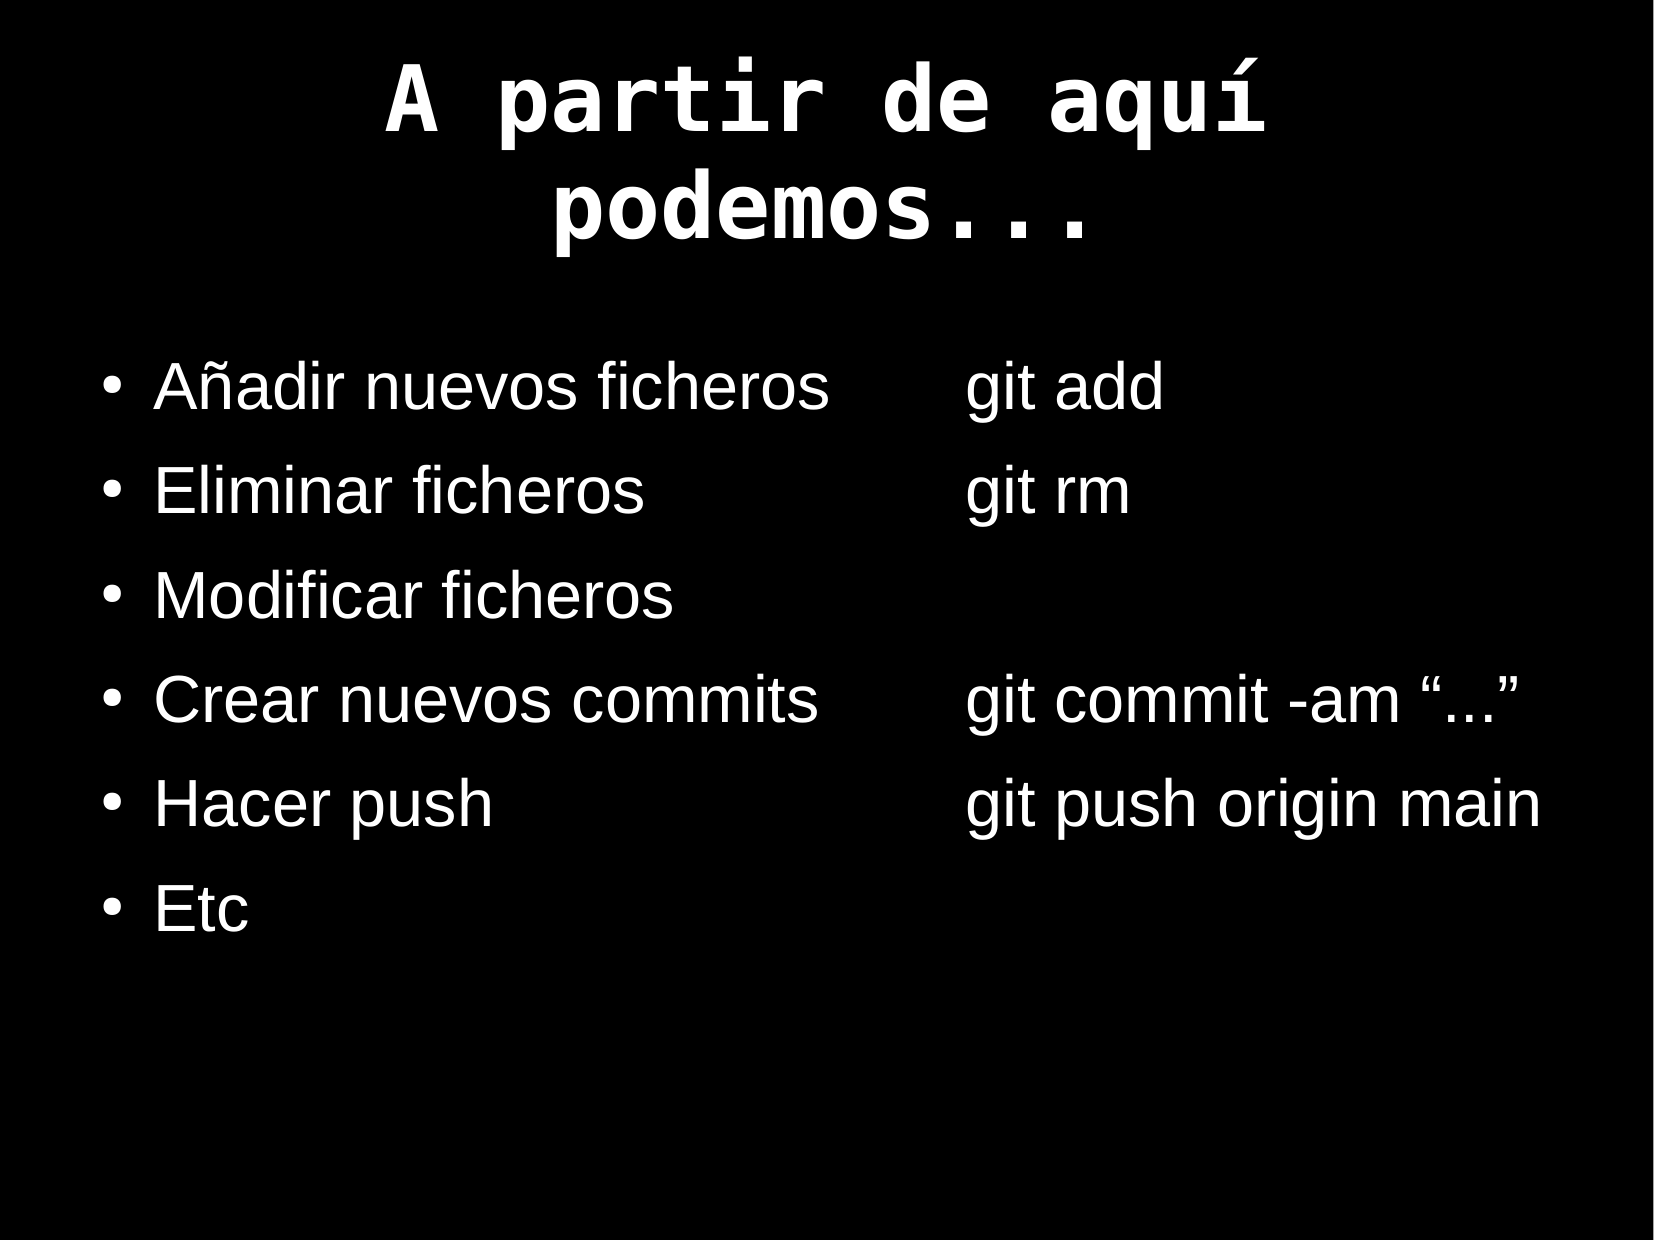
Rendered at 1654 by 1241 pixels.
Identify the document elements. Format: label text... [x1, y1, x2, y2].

list Añadir nuevos ficheros git add Eliminar ficheros git rm Modificar ficheros Crear nuevos commits git commit -am “...” Hacer push git push origin main Etc [82, 349, 1571, 1069]
title A partir de aquí podemos... [82, 45, 1571, 261]
